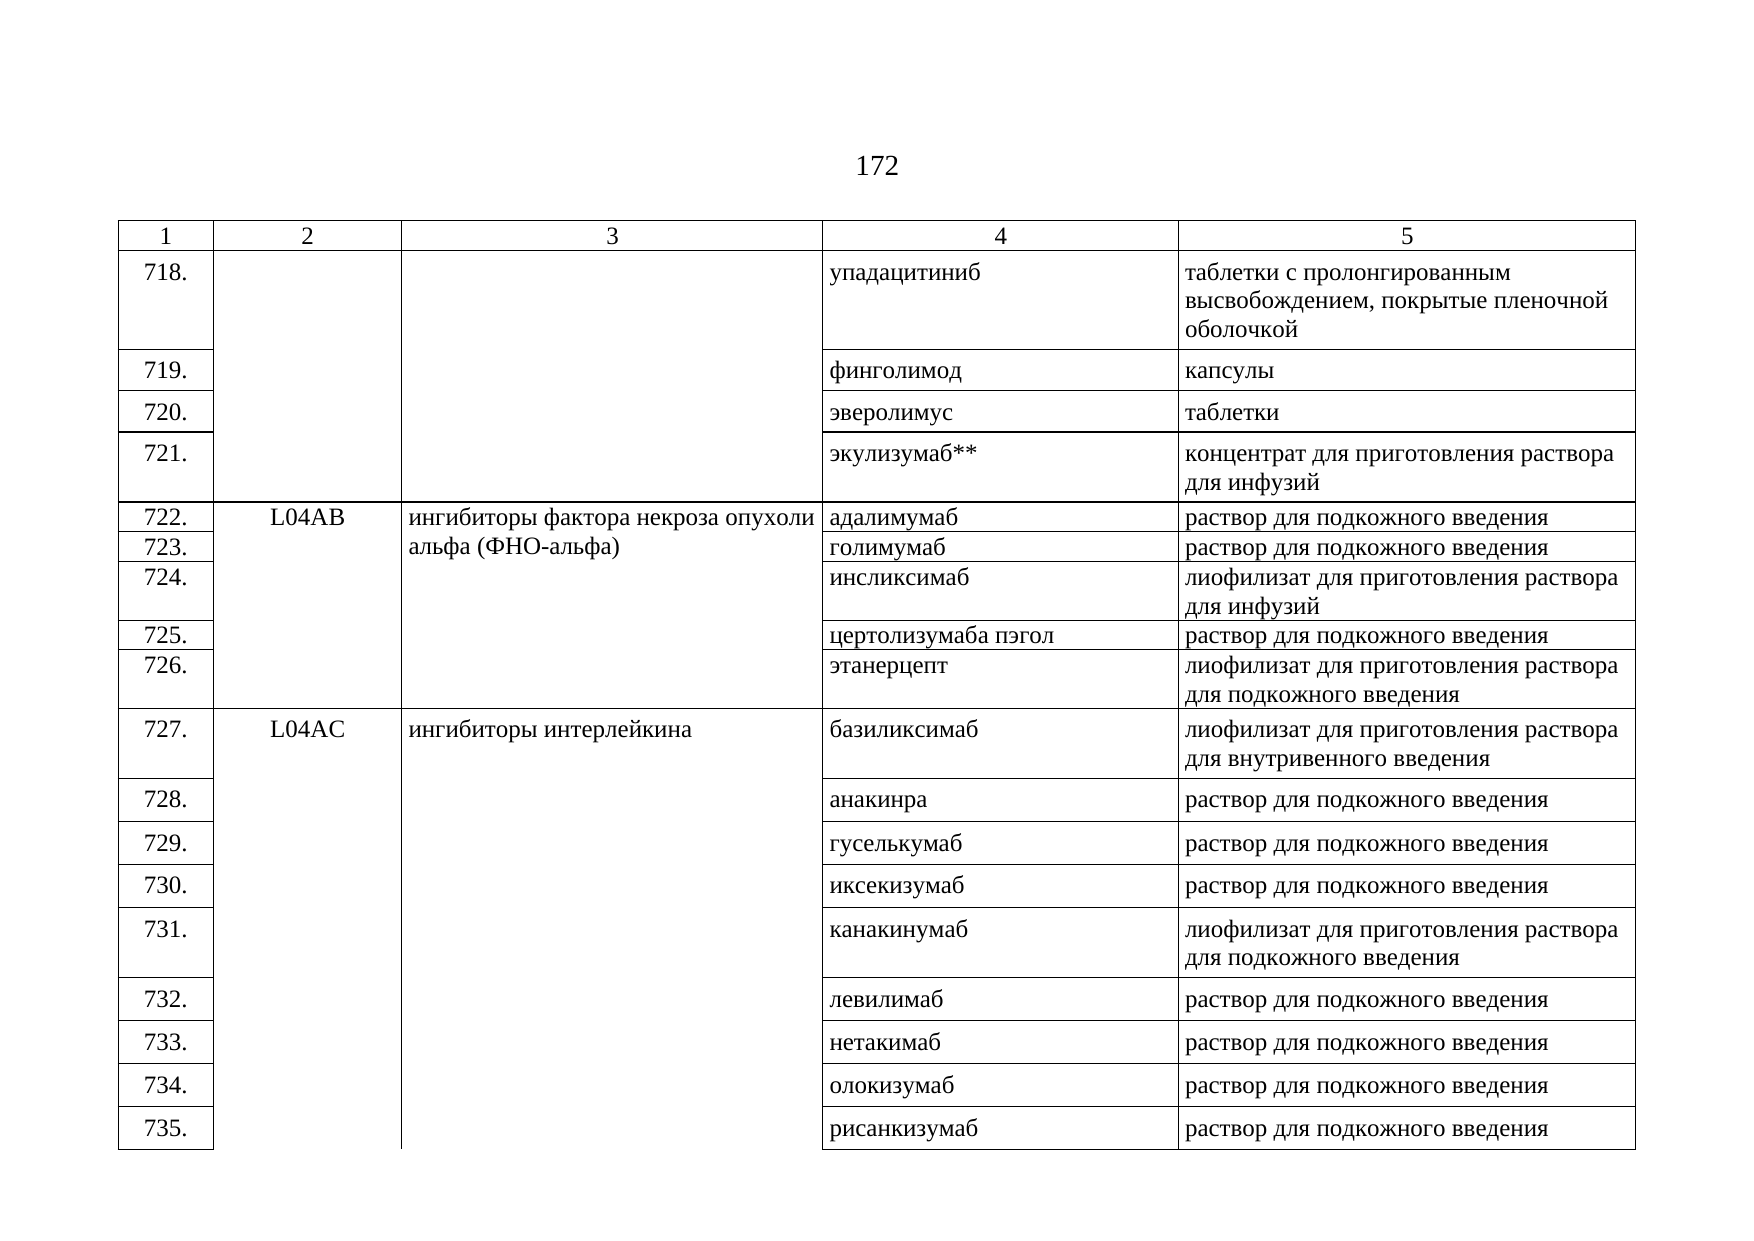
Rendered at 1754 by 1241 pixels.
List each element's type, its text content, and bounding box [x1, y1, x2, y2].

table_cell L04AB [214, 503, 401, 708]
table_cell инсликсимаб [823, 562, 1178, 619]
table_cell [119, 503, 213, 531]
table_cell [214, 977, 401, 1020]
table_cell ингибиторы интерлейкина [402, 709, 822, 778]
table_header 5 [1179, 221, 1635, 250]
table_cell раствор для подкожного введения [1179, 1021, 1635, 1063]
table_header 3 [402, 221, 822, 250]
table_cell [402, 977, 822, 1020]
table_cell иксекизумаб [823, 865, 1178, 907]
table_cell [119, 562, 213, 619]
table_cell таблетки [1179, 391, 1635, 431]
table_cell раствор для подкожного введения [1179, 978, 1635, 1020]
table_cell [402, 1106, 822, 1149]
table_cell [119, 709, 213, 778]
table_cell [402, 864, 822, 907]
table_cell [119, 1107, 213, 1149]
table_cell [214, 1020, 401, 1063]
table_cell L04AС [214, 709, 401, 778]
table_cell [214, 349, 401, 501]
table_cell [119, 532, 213, 561]
table_cell [402, 821, 822, 864]
table_cell [119, 1021, 213, 1063]
table_cell [214, 907, 401, 977]
table_cell [402, 1063, 822, 1106]
table_cell [214, 821, 401, 864]
table_cell [119, 1064, 213, 1106]
table_cell цертолизумаба пэгол [823, 621, 1178, 649]
table_cell упадацитиниб [823, 251, 1178, 349]
table_cell раствор для подкожного введения [1179, 503, 1635, 531]
table_cell раствор для подкожного введения [1179, 779, 1635, 821]
table_cell [214, 251, 401, 349]
table_cell раствор для подкожного введения [1179, 822, 1635, 864]
table_cell [214, 778, 401, 821]
table_cell раствор для подкожного введения [1179, 621, 1635, 649]
table_cell [119, 433, 213, 501]
table_cell [119, 650, 213, 708]
table_cell эверолимус [823, 391, 1178, 431]
table_header 1 [119, 221, 213, 250]
table_cell лиофилизат для приготовления раствора для подкожного введения [1179, 650, 1635, 708]
table_cell [402, 251, 822, 501]
table_cell олокизумаб [823, 1064, 1178, 1106]
table_cell [214, 1063, 401, 1106]
table_header 4 [823, 221, 1178, 250]
table_cell раствор для подкожного введения [1179, 1107, 1635, 1149]
table_cell финголимод [823, 350, 1178, 390]
table_cell раствор для подкожного введения [1179, 532, 1635, 561]
table_cell [402, 778, 822, 821]
table_cell [214, 1106, 401, 1149]
table_cell таблетки с пролонгированным высвобождением, покрытые пленочной оболочкой [1179, 251, 1635, 349]
table_cell анакинра [823, 779, 1178, 821]
table_cell [119, 822, 213, 864]
table_header 2 [214, 221, 401, 250]
table_cell [119, 978, 213, 1020]
table_cell лиофилизат для приготовления раствора для внутривенного введения [1179, 709, 1635, 778]
table_cell голимумаб [823, 532, 1178, 561]
table_cell концентрат для приготовления раствора для инфузий [1179, 433, 1635, 501]
table_cell адалимумаб [823, 503, 1178, 531]
table_cell раствор для подкожного введения [1179, 865, 1635, 907]
table_cell [119, 350, 213, 390]
table_cell канакинумаб [823, 908, 1178, 977]
table_cell левилимаб [823, 978, 1178, 1020]
table_cell [119, 391, 213, 431]
table_cell лиофилизат для приготовления раствора для инфузий [1179, 562, 1635, 619]
table_cell базиликсимаб [823, 709, 1178, 778]
table_cell гуселькумаб [823, 822, 1178, 864]
table_cell [119, 251, 213, 349]
table_cell [214, 864, 401, 907]
table_cell этанерцепт [823, 650, 1178, 708]
table_cell [119, 621, 213, 649]
table_cell [119, 865, 213, 907]
table_cell раствор для подкожного введения [1179, 1064, 1635, 1106]
table_cell [402, 1020, 822, 1063]
table_cell [119, 908, 213, 977]
table_cell [119, 779, 213, 821]
table_cell лиофилизат для приготовления раствора для подкожного введения [1179, 908, 1635, 977]
table_cell ингибиторы фактора некроза опухоли альфа (ФНО-альфа) [402, 503, 822, 708]
table_cell рисанкизумаб [823, 1107, 1178, 1149]
table_cell капсулы [1179, 350, 1635, 390]
table_cell нетакимаб [823, 1021, 1178, 1063]
table_cell экулизумаб** [823, 433, 1178, 501]
table_cell [402, 907, 822, 977]
